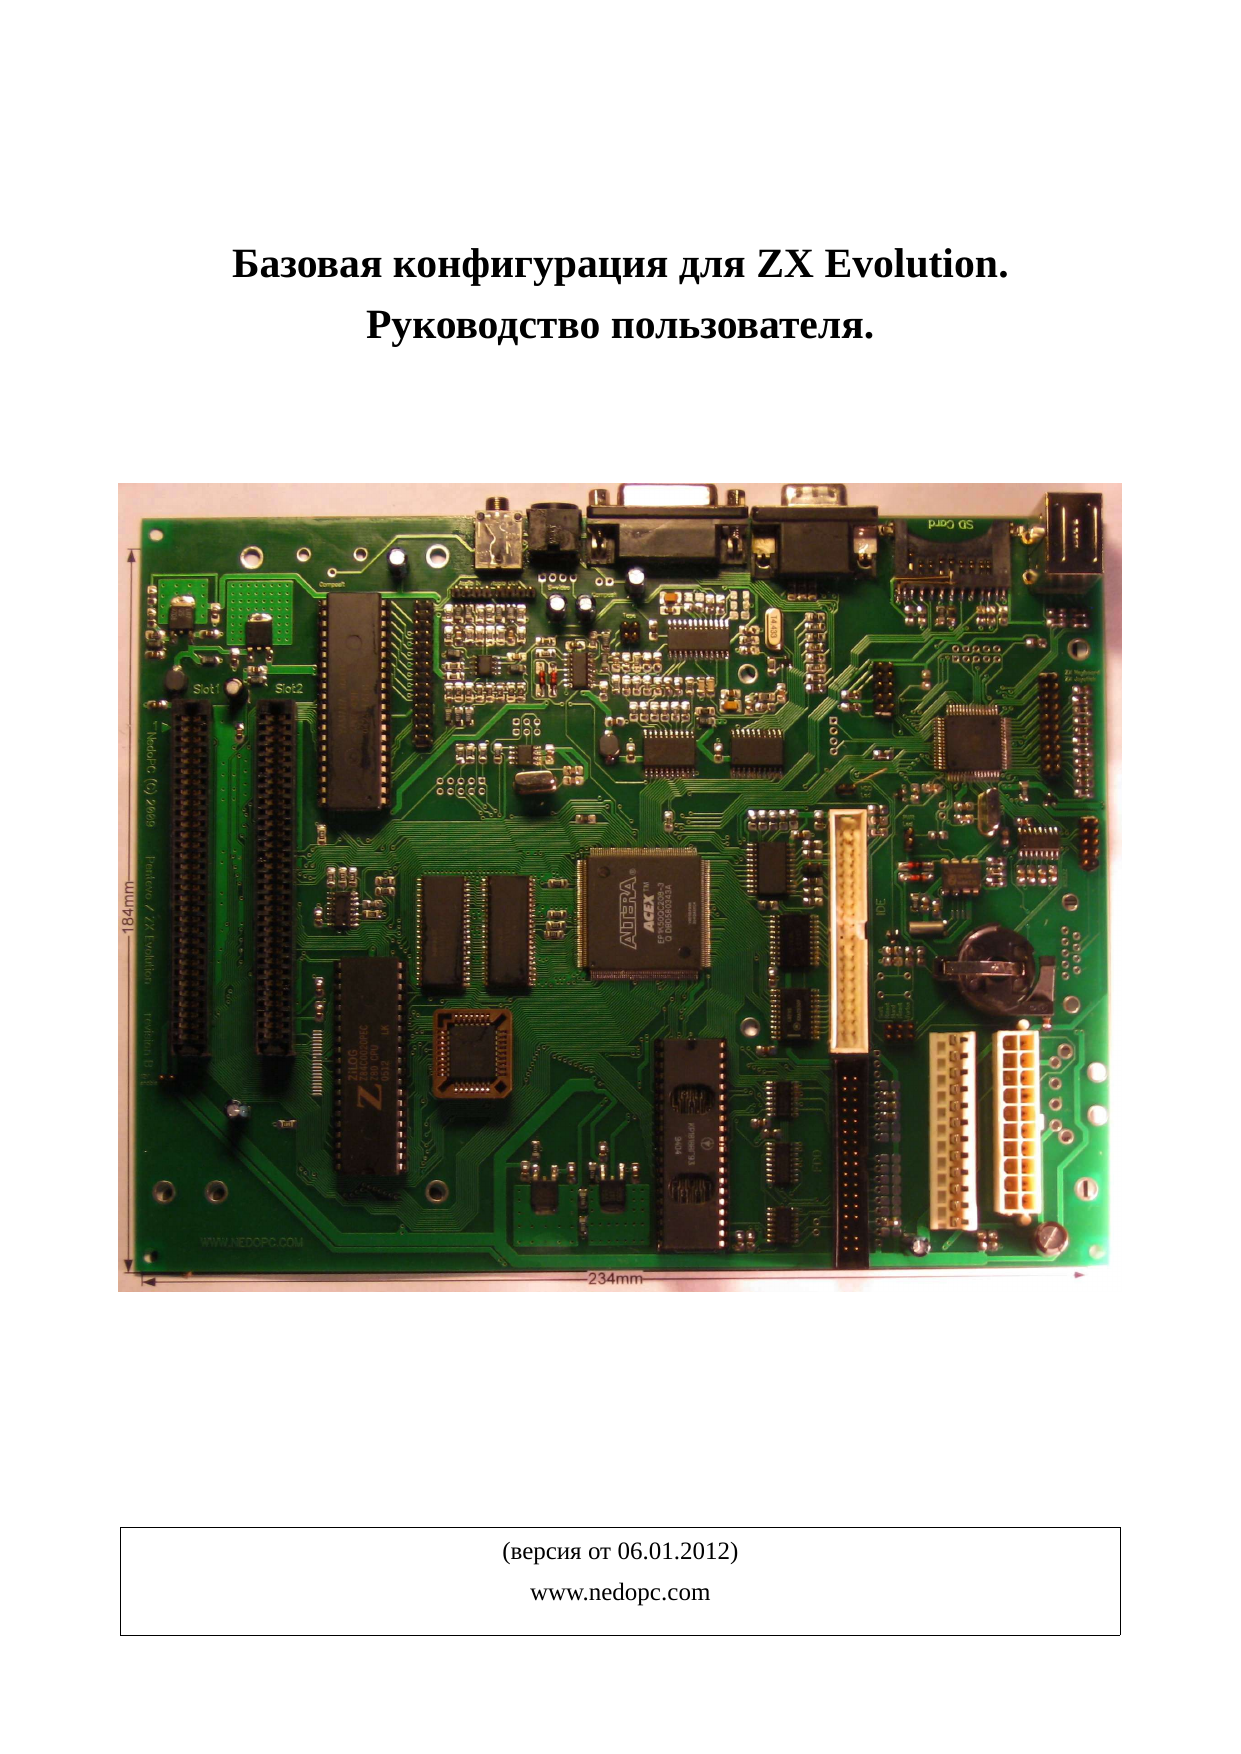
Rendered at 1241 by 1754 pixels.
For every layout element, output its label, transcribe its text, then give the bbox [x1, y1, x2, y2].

text Руководство пользователя. [118, 299, 1122, 347]
text (версия от 06.01.2012) [129, 1536, 1111, 1565]
text Базовая конфигурация для ZX Evolution. [118, 239, 1122, 287]
picture [118, 483, 1122, 1292]
text www.nedopc.com [129, 1577, 1111, 1606]
